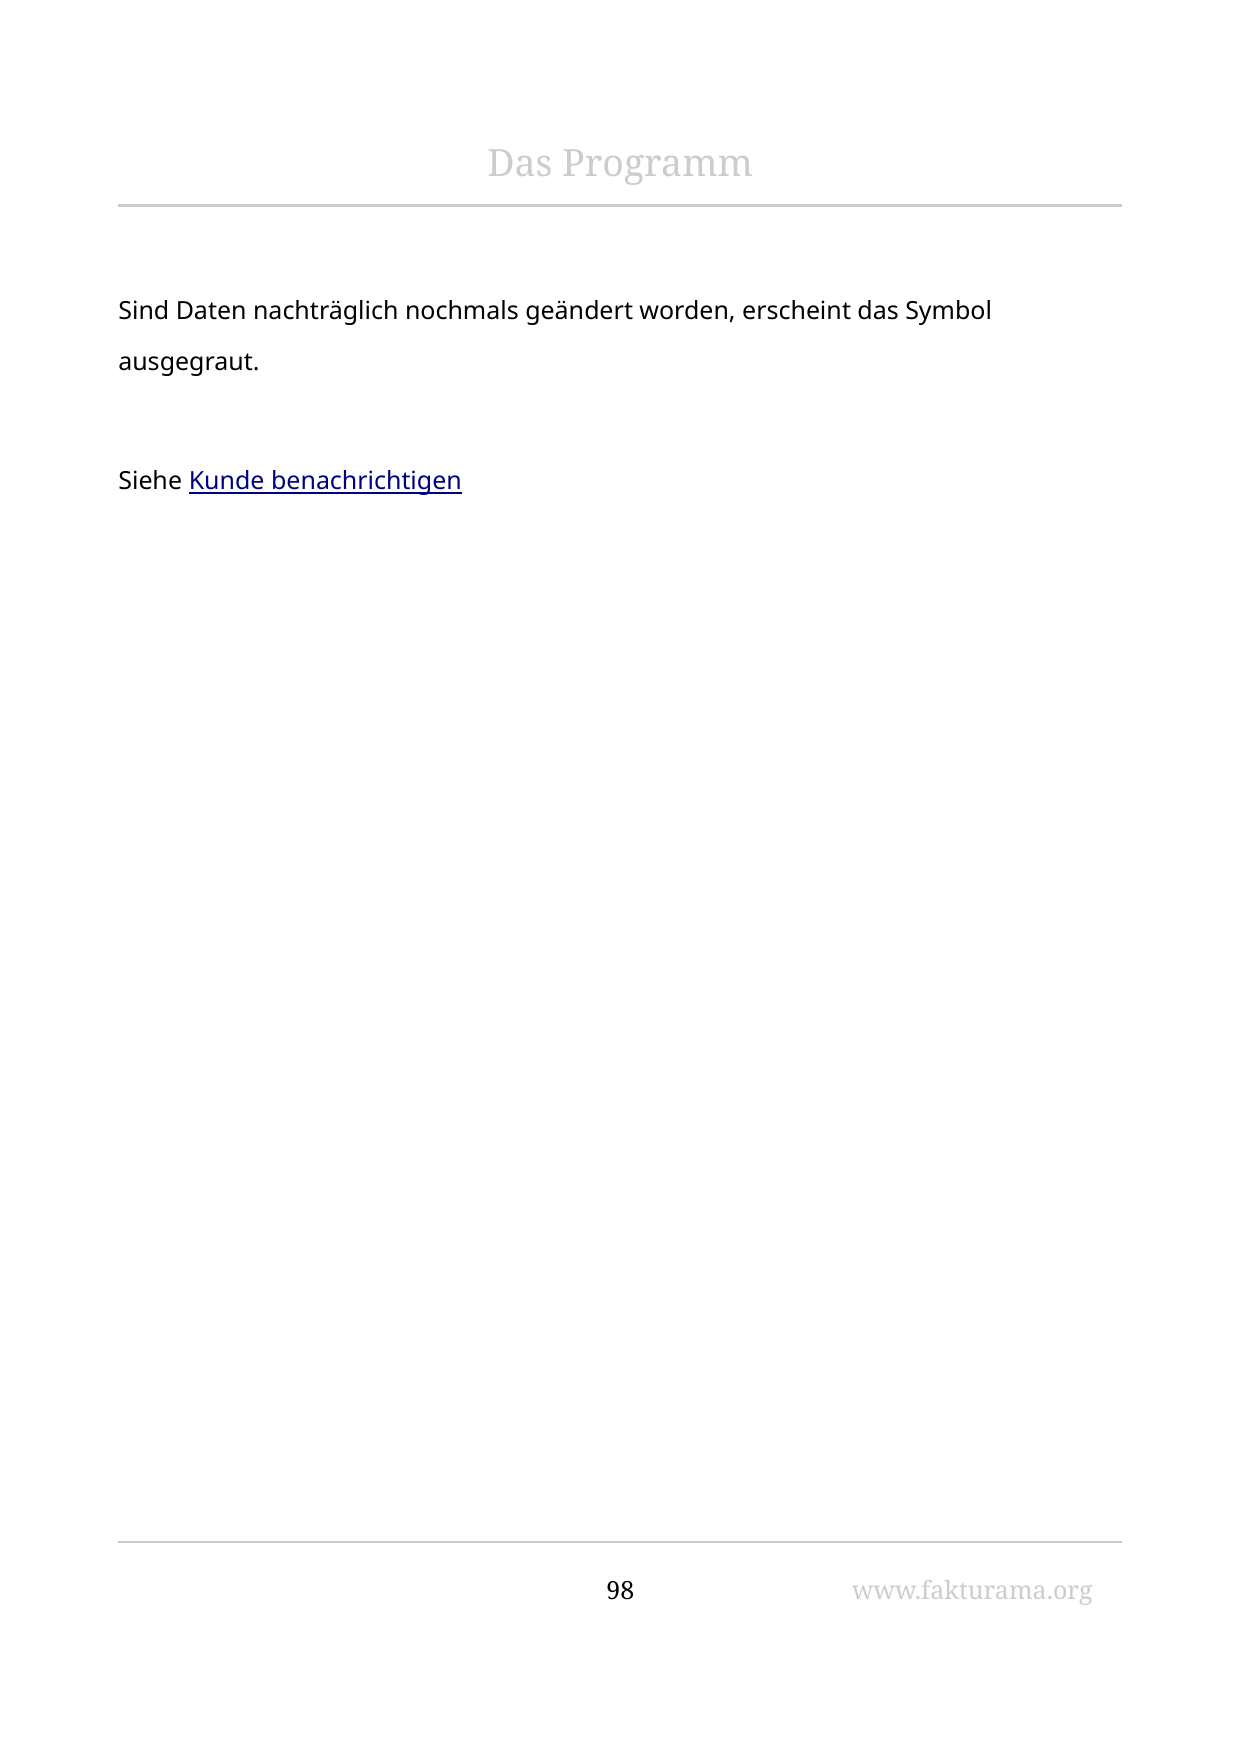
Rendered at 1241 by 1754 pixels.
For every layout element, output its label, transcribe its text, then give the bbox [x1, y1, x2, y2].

text Siehe Kunde benachrichtigen [118, 463, 1122, 497]
text Sind Daten nachträglich nochmals geändert worden, erscheint das Symbol ausgegraut. [118, 292, 1122, 377]
